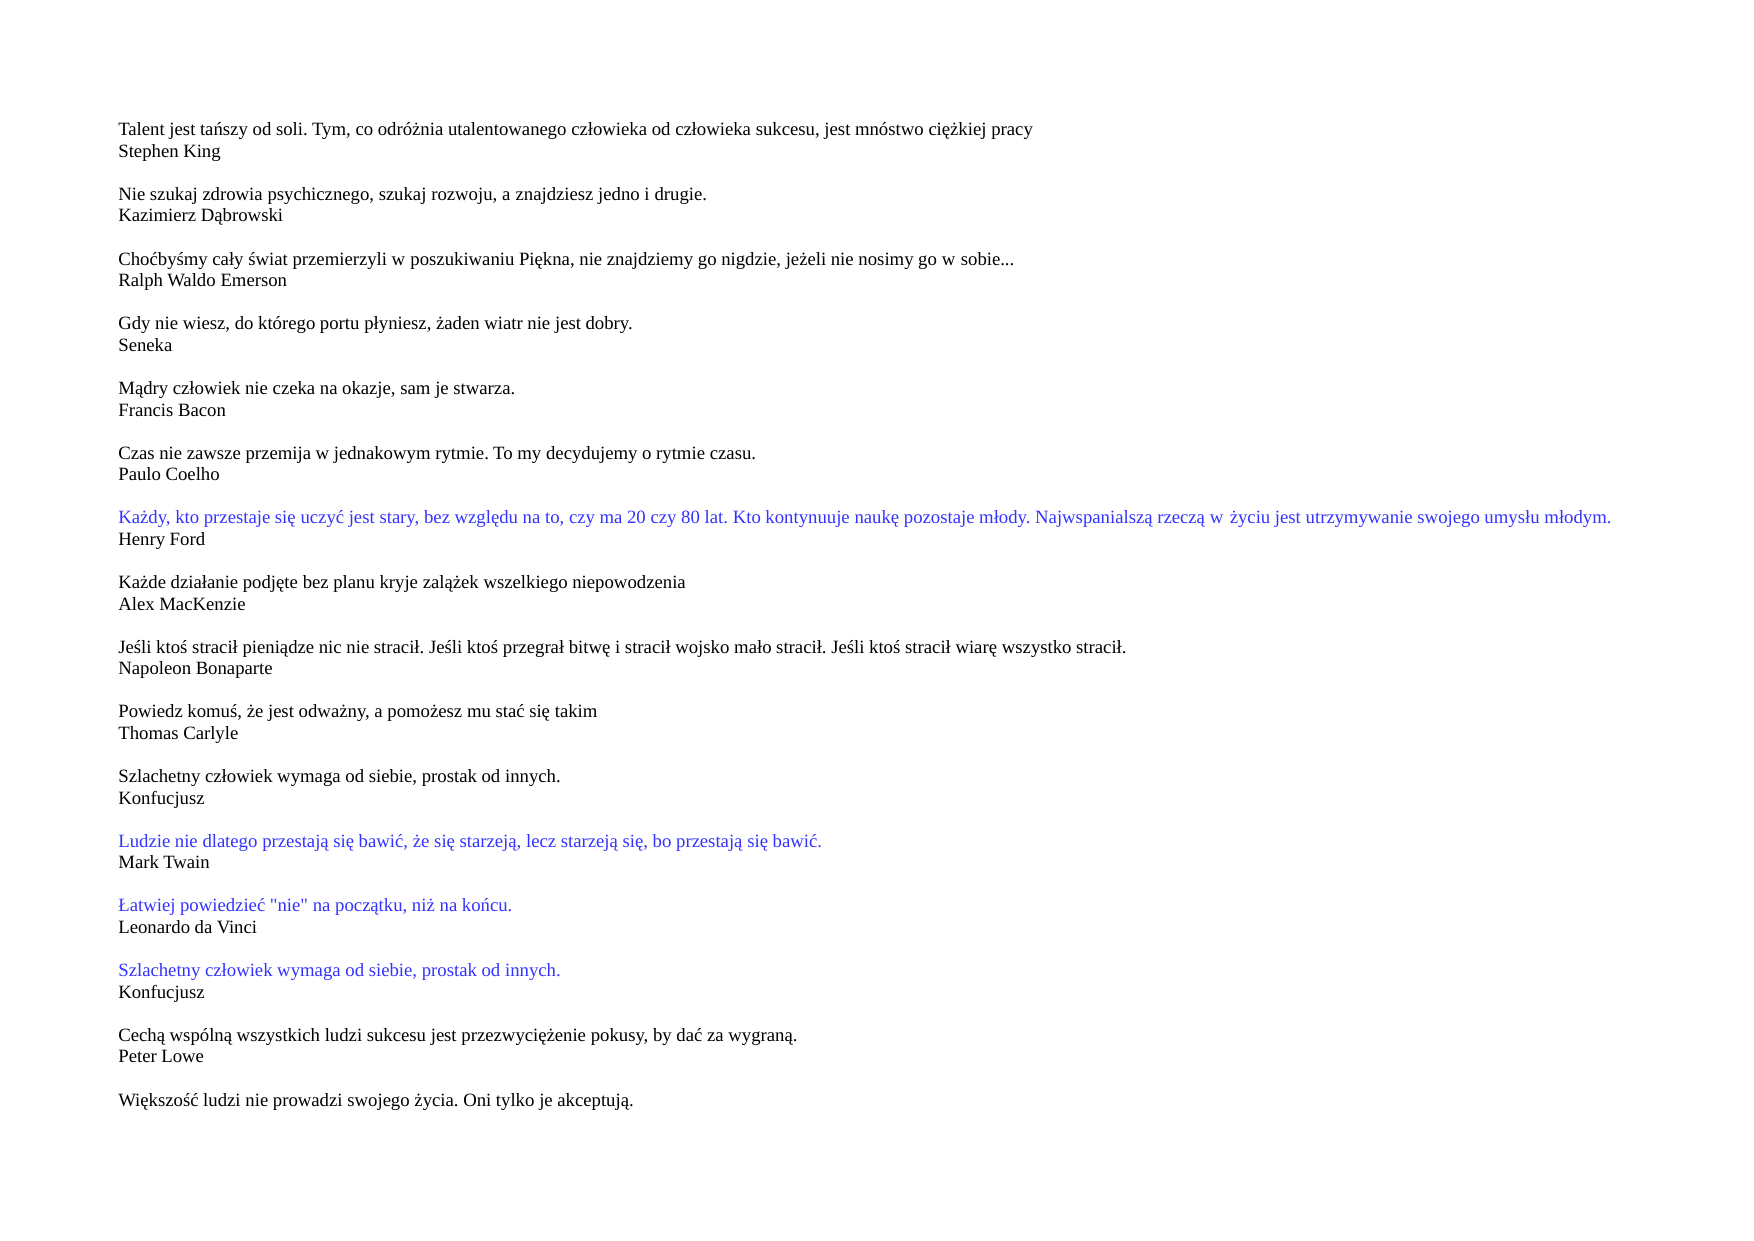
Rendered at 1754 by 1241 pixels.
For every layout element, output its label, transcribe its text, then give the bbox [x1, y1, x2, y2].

text Stephen King [118, 140, 1636, 161]
text Szlachetny człowiek wymaga od siebie, prostak od innych. [118, 765, 1636, 787]
text Powiedz komuś, że jest odważny, a pomożesz mu stać się takim [118, 700, 1636, 722]
text Większość ludzi nie prowadzi swojego życia. Oni tylko je akceptują. [118, 1088, 1636, 1110]
text Ludzie nie dlatego przestają się bawić, że się starzeją, lecz starzeją się, bo przestają się bawić. [118, 830, 1636, 851]
text Czas nie zawsze przemija w jednakowym rytmie. To my decydujemy o rytmie czasu. [118, 442, 1636, 463]
text Choćbyśmy cały świat przemierzyli w poszukiwaniu Piękna, nie znajdziemy go nigdzie, jeżeli nie nosimy go w sobie... [118, 247, 1636, 269]
text Cechą wspólną wszystkich ludzi sukcesu jest przezwyciężenie pokusy, by dać za wygraną. [118, 1024, 1636, 1045]
text Thomas Carlyle [118, 722, 1636, 743]
text Talent jest tańszy od soli. Tym, co odróżnia utalentowanego człowieka od człowieka sukcesu, jest mnóstwo ciężkiej pracy [118, 118, 1636, 140]
text Alex MacKenzie [118, 592, 1636, 614]
text Napoleon Bonaparte [118, 657, 1636, 679]
text Henry Ford [118, 528, 1636, 549]
text Mark Twain [118, 851, 1636, 873]
text Gdy nie wiesz, do którego portu płyniesz, żaden wiatr nie jest dobry. [118, 312, 1636, 334]
text Nie szukaj zdrowia psychicznego, szukaj rozwoju, a znajdziesz jedno i drugie. [118, 183, 1636, 204]
text Każdy, kto przestaje się uczyć jest stary, bez względu na to, czy ma 20 czy 80 lat. Kto kontynuuje naukę pozostaje młody. Najwspanialszą rzeczą w życiu jest utrzymywanie swojego umysłu młodym. [118, 506, 1636, 528]
text Leonardo da Vinci [118, 916, 1636, 937]
text Konfucjusz [118, 787, 1636, 808]
text Konfucjusz [118, 981, 1636, 1002]
text Łatwiej powiedzieć "nie" na początku, niż na końcu. [118, 894, 1636, 916]
text Każde działanie podjęte bez planu kryje zalążek wszelkiego niepowodzenia [118, 571, 1636, 592]
text Ralph Waldo Emerson [118, 269, 1636, 291]
text Peter Lowe [118, 1045, 1636, 1067]
text Kazimierz Dąbrowski [118, 204, 1636, 226]
text Paulo Coelho [118, 463, 1636, 485]
text Seneka [118, 334, 1636, 355]
text Szlachetny człowiek wymaga od siebie, prostak od innych. [118, 959, 1636, 981]
text Francis Bacon [118, 398, 1636, 420]
text Mądry człowiek nie czeka na okazje, sam je stwarza. [118, 377, 1636, 398]
text Jeśli ktoś stracił pieniądze nic nie stracił. Jeśli ktoś przegrał bitwę i stracił wojsko mało stracił. Jeśli ktoś stracił wiarę wszystko stracił. [118, 636, 1636, 657]
